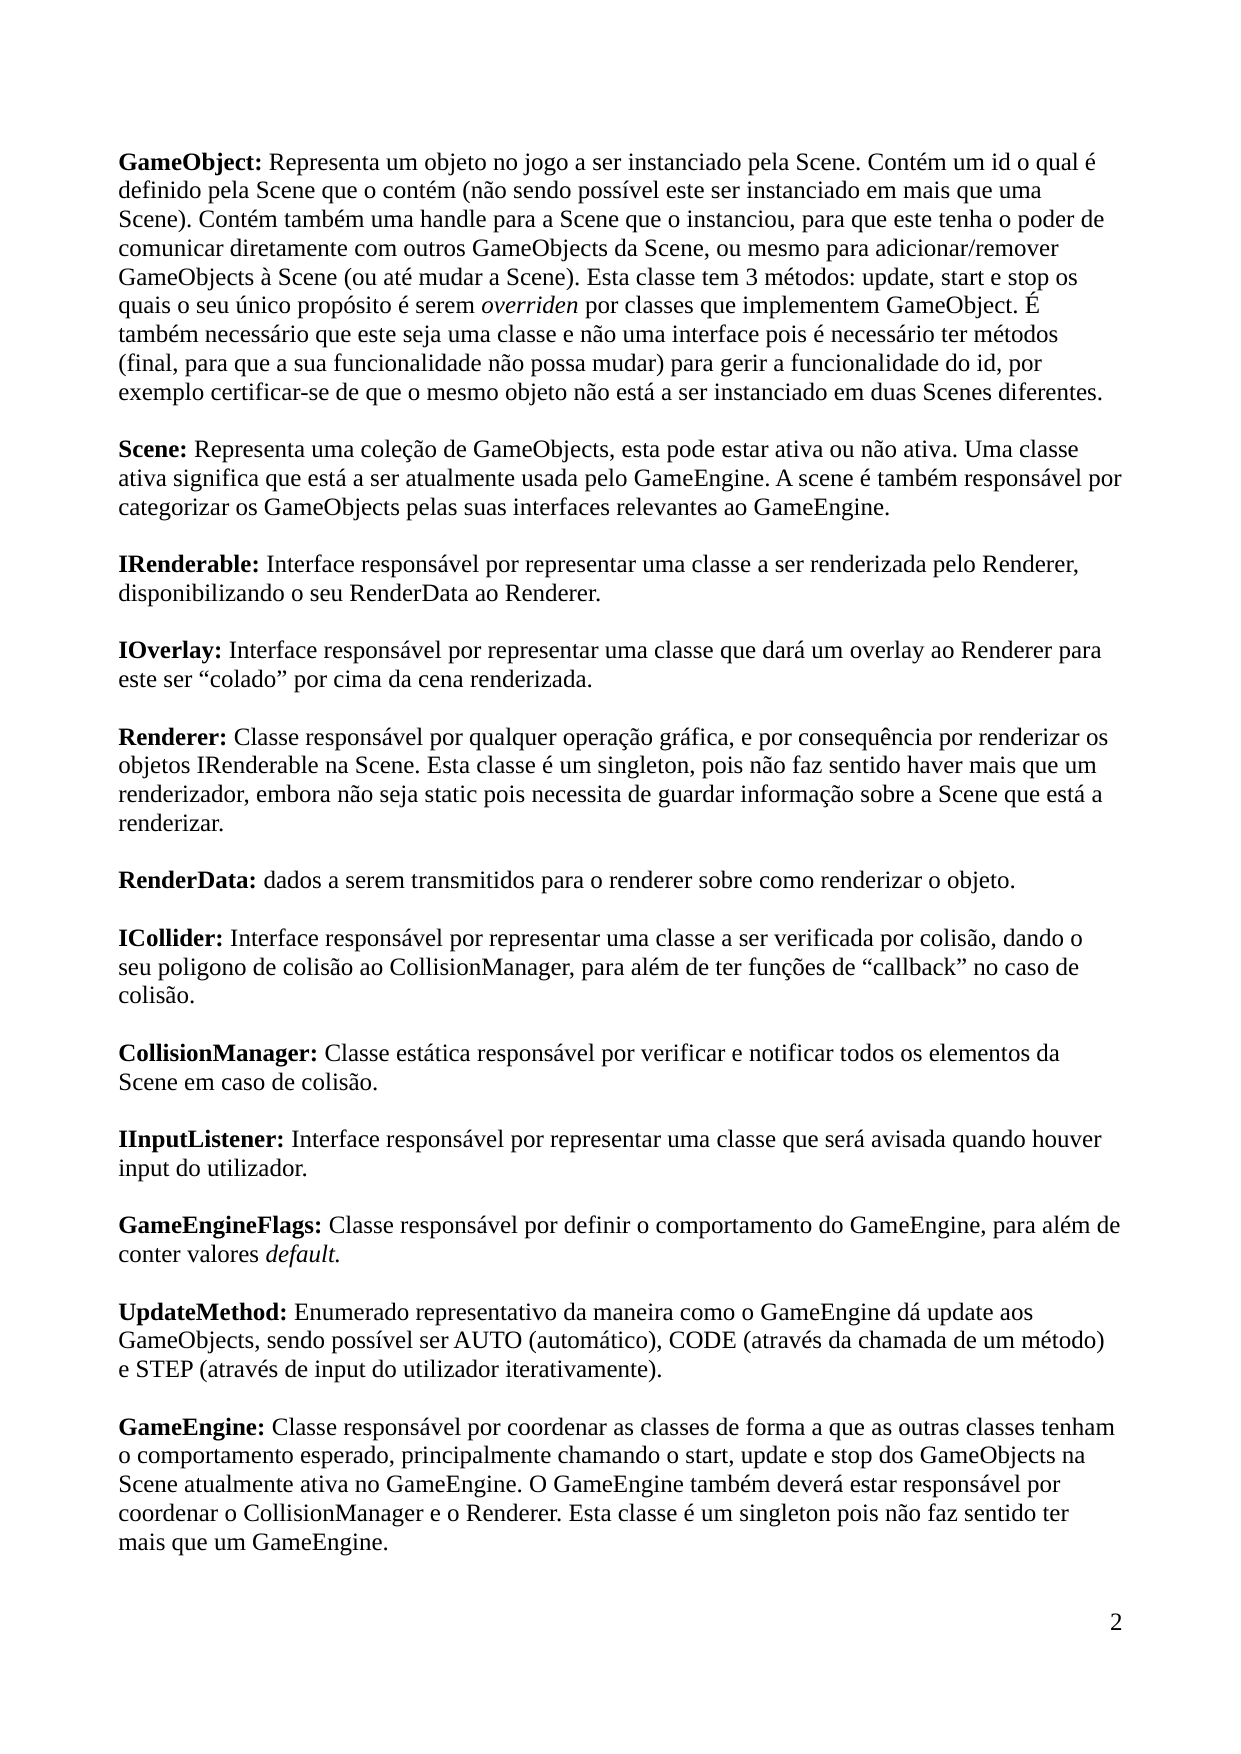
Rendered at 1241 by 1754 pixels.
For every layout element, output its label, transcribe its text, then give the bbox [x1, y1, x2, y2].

text GameEngine: Classe responsável por coordenar as classes de forma a que as outras classes tenham o comportamento esperado, principalmente chamando o start, update e stop dos GameObjects na Scene atualmente ativa no GameEngine. O GameEngine também deverá estar responsável por coordenar o CollisionManager e o Renderer. Esta classe é um singleton pois não faz sentido ter mais que um GameEngine. [118, 1412, 1122, 1556]
text ICollider: Interface responsável por representar uma classe a ser verificada por colisão, dando o seu poligono de colisão ao CollisionManager, para além de ter funções de “callback” no caso de colisão. [118, 923, 1122, 1009]
text RenderData: dados a serem transmitidos para o renderer sobre como renderizar o objeto. [118, 866, 1122, 894]
text UpdateMethod: Enumerado representativo da maneira como o GameEngine dá update aos GameObjects, sendo possível ser AUTO (automático), CODE (através da chamada de um método) e STEP (através de input do utilizador iterativamente). [118, 1297, 1122, 1383]
text Scene: Representa uma coleção de GameObjects, esta pode estar ativa ou não ativa. Uma classe ativa significa que está a ser atualmente usada pelo GameEngine. A scene é também responsável por categorizar os GameObjects pelas suas interfaces relevantes ao GameEngine. [118, 434, 1122, 521]
text IOverlay: Interface responsável por representar uma classe que dará um overlay ao Renderer para este ser “colado” por cima da cena renderizada. [118, 636, 1122, 693]
text CollisionManager: Classe estática responsável por verificar e notificar todos os elementos da Scene em caso de colisão. [118, 1038, 1122, 1096]
text IRenderable: Interface responsável por representar uma classe a ser renderizada pelo Renderer, disponibilizando o seu RenderData ao Renderer. [118, 549, 1122, 607]
text GameEngineFlags: Classe responsável por definir o comportamento do GameEngine, para além de conter valores default. [118, 1211, 1122, 1268]
text GameObject: Representa um objeto no jogo a ser instanciado pela Scene. Contém um id o qual é definido pela Scene que o contém (não sendo possível este ser instanciado em mais que uma Scene). Contém também uma handle para a Scene que o instanciou, para que este tenha o poder de comunicar diretamente com outros GameObjects da Scene, ou mesmo para adicionar/remover GameObjects à Scene (ou até mudar a Scene). Esta classe tem 3 métodos: update, start e stop os quais o seu único propósito é serem overriden por classes que implementem GameObject. É também necessário que este seja uma classe e não uma interface pois é necessário ter métodos (final, para que a sua funcionalidade não possa mudar) para gerir a funcionalidade do id, por exemplo certificar-se de que o mesmo objeto não está a ser instanciado em duas Scenes diferentes. [118, 147, 1122, 406]
text IInputListener: Interface responsável por representar uma classe que será avisada quando houver input do utilizador. [118, 1124, 1122, 1182]
text Renderer: Classe responsável por qualquer operação gráfica, e por consequência por renderizar os objetos IRenderable na Scene. Esta classe é um singleton, pois não faz sentido haver mais que um renderizador, embora não seja static pois necessita de guardar informação sobre a Scene que está a renderizar. [118, 722, 1122, 837]
